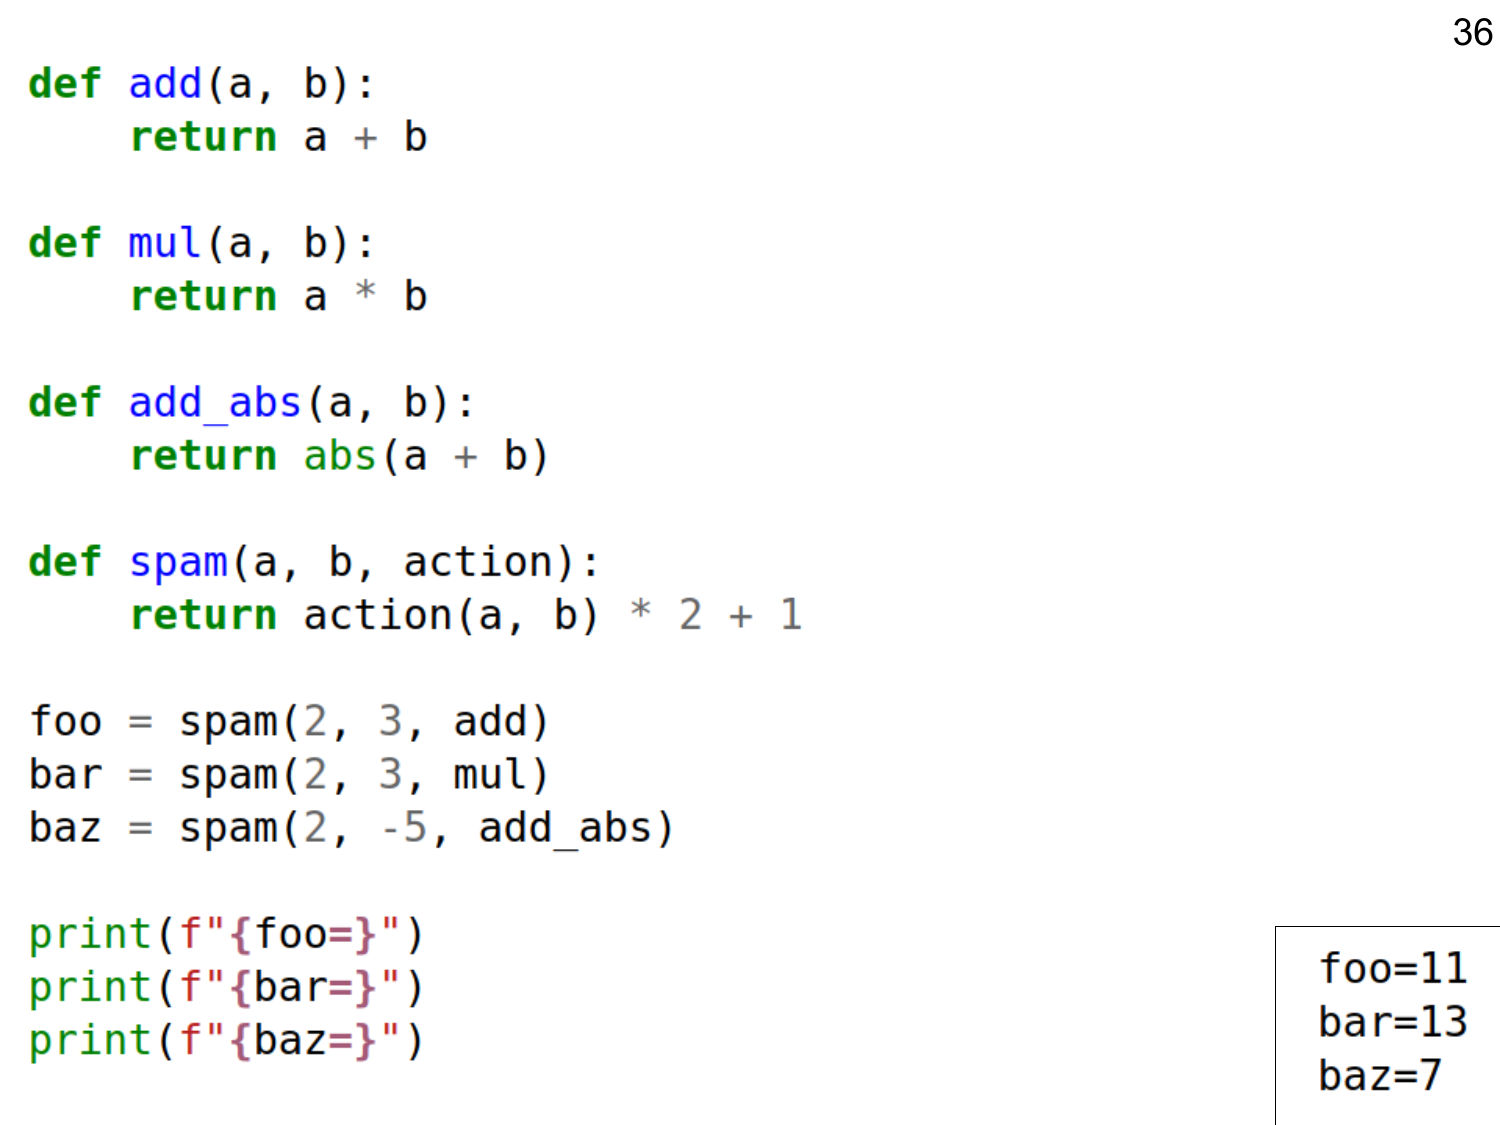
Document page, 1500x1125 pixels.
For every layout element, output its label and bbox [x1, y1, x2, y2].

picture [16, 51, 815, 1081]
picture [1310, 928, 1479, 1103]
